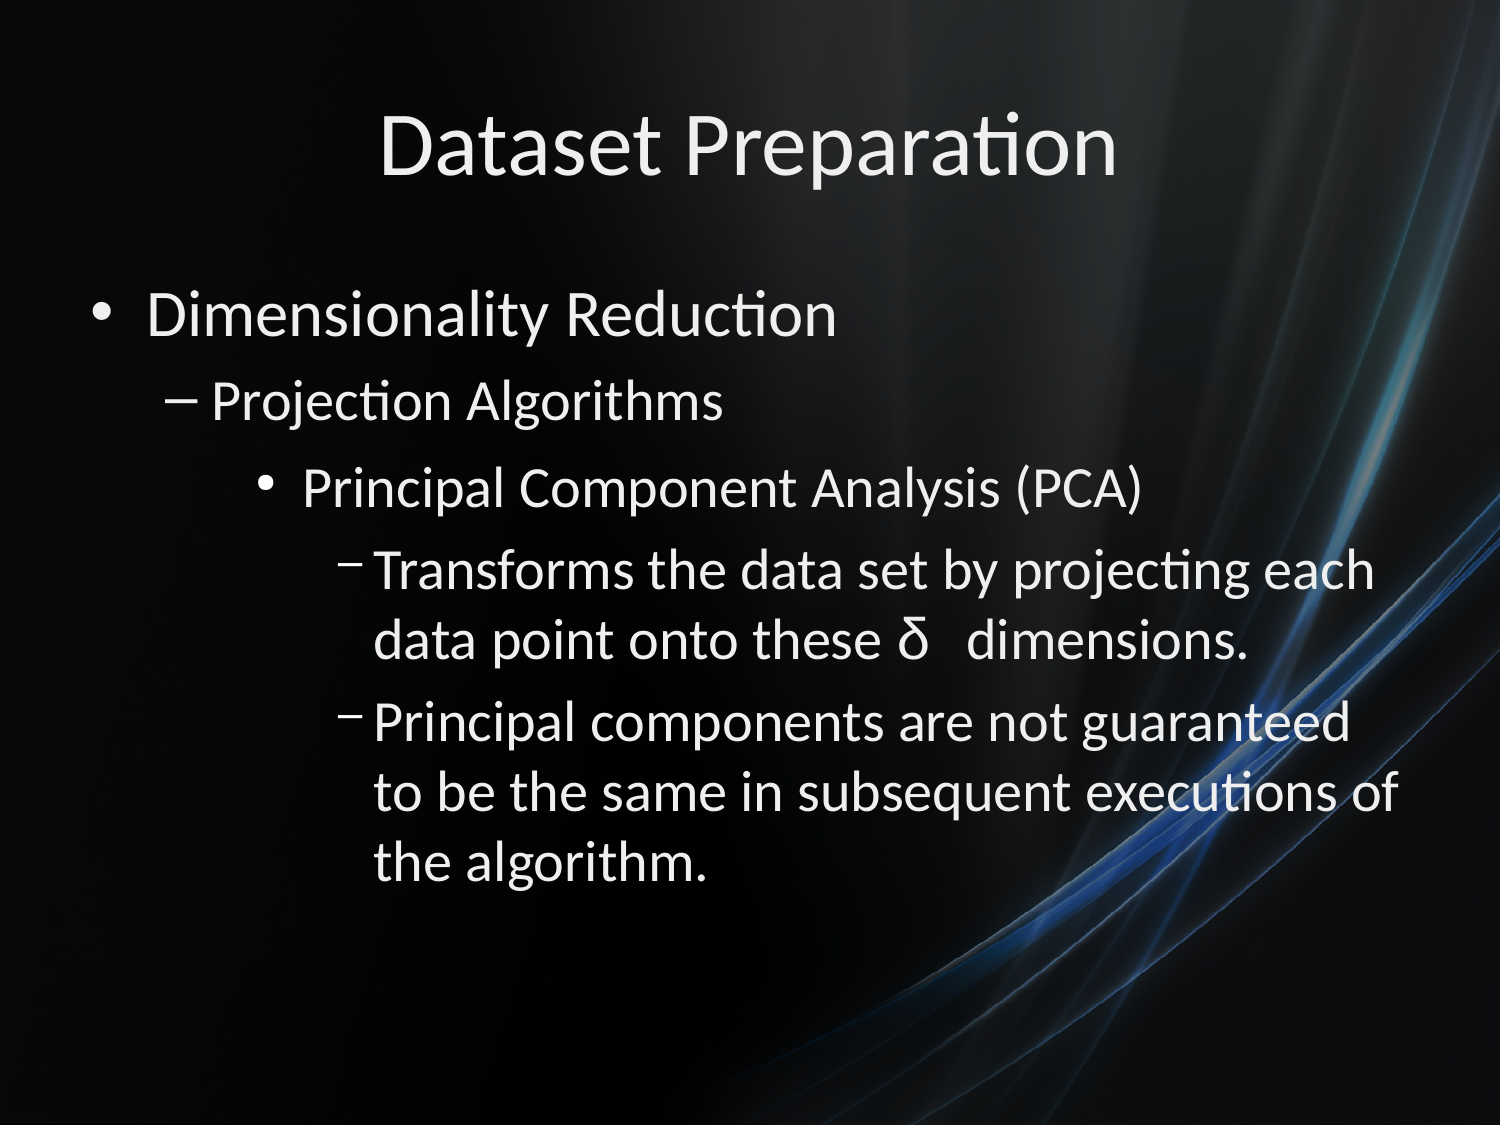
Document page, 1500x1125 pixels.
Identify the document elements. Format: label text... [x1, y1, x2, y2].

title Dataset Preparation [75, 45, 1425, 233]
picture [0, 0, 1500, 1125]
list Dimensionality Reduction Projection Algorithms Principal Component Analysis (PCA) Transforms the data set by projecting each data point onto these δ dimensions. Principal components are not guaranteed to be the same in subsequent executions of the algorithm. [75, 262, 1425, 1005]
